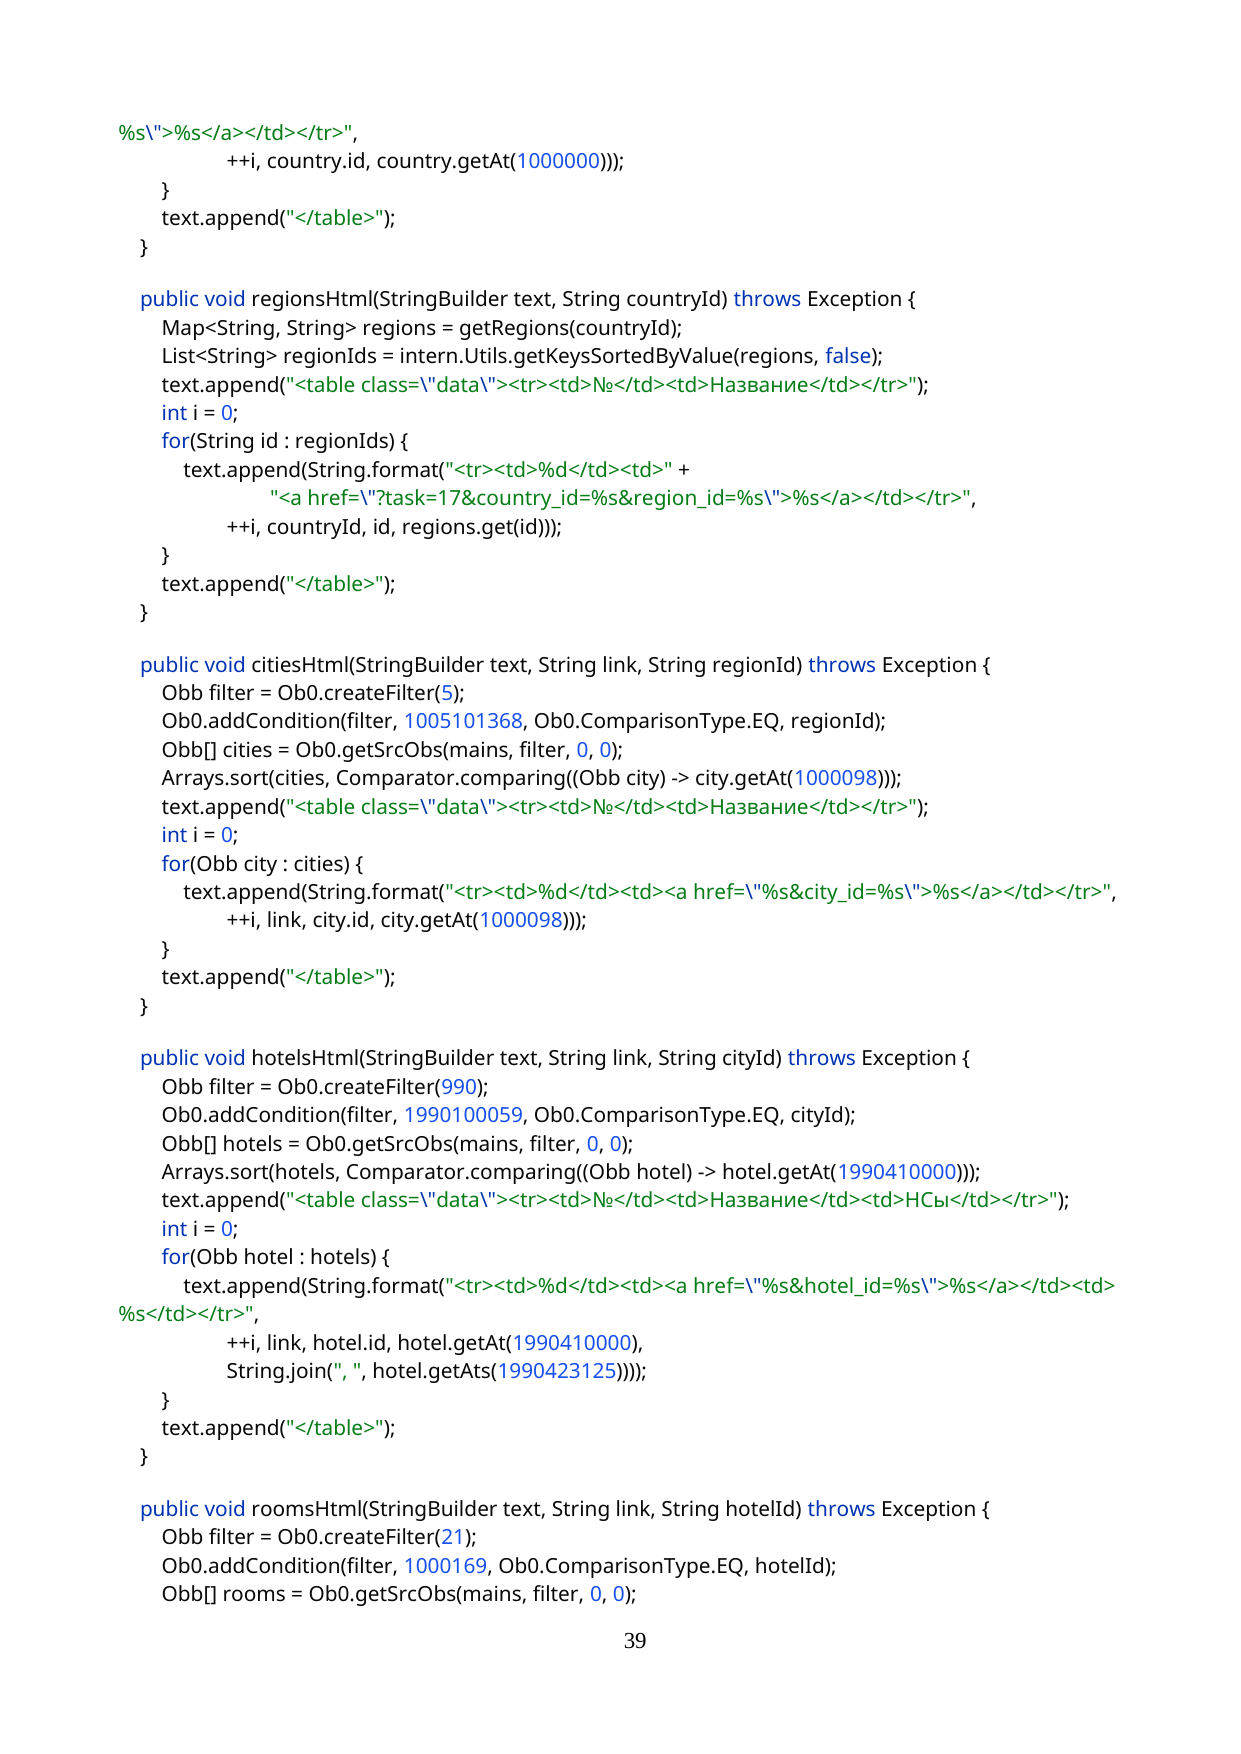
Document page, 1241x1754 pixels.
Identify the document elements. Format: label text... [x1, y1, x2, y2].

text %s\">%s</a></td></tr>", ++i, country.id, country.getAt(1000000))); } text.append("</table>"); } public void regionsHtml(StringBuilder text, String countryId) throws Exception { Map<String, String> regions = getRegions(countryId); List<String> regionIds = intern.Utils.getKeysSortedByValue(regions, false); text.append("<table class=\"data\"><tr><td>№</td><td>Название</td></tr>"); int i = 0; for(String id : regionIds) { text.append(String.format("<tr><td>%d</td><td>" + "<a href=\"?task=17&country_id=%s&region_id=%s\">%s</a></td></tr>", ++i, countryId, id, regions.get(id))); } text.append("</table>"); } public void citiesHtml(StringBuilder text, String link, String regionId) throws Exception { Obb filter = Ob0.createFilter(5); Ob0.addCondition(filter, 1005101368, Ob0.ComparisonType.EQ, regionId); Obb[] cities = Ob0.getSrcObs(mains, filter, 0, 0); Arrays.sort(cities, Comparator.comparing((Obb city) -> city.getAt(1000098))); text.append("<table class=\"data\"><tr><td>№</td><td>Название</td></tr>"); int i = 0; for(Obb city : cities) { text.append(String.format("<tr><td>%d</td><td><a href=\"%s&city_id=%s\">%s</a></td></tr>", ++i, link, city.id, city.getAt(1000098))); } text.append("</table>"); } public void hotelsHtml(StringBuilder text, String link, String cityId) throws Exception { Obb filter = Ob0.createFilter(990); Ob0.addCondition(filter, 1990100059, Ob0.ComparisonType.EQ, cityId); Obb[] hotels = Ob0.getSrcObs(mains, filter, 0, 0); Arrays.sort(hotels, Comparator.comparing((Obb hotel) -> hotel.getAt(1990410000))); text.append("<table class=\"data\"><tr><td>№</td><td>Название</td><td>НСы</td></tr>"); int i = 0; for(Obb hotel : hotels) { text.append(String.format("<tr><td>%d</td><td><a href=\"%s&hotel_id=%s\">%s</a></td><td>%s</td></tr>", ++i, link, hotel.id, hotel.getAt(1990410000), String.join(", ", hotel.getAts(1990423125)))); } text.append("</table>"); } public void roomsHtml(StringBuilder text, String link, String hotelId) throws Exception { Obb filter = Ob0.createFilter(21); Ob0.addCondition(filter, 1000169, Ob0.ComparisonType.EQ, hotelId); Obb[] rooms = Ob0.getSrcObs(mains, filter, 0, 0); [118, 118, 1152, 1608]
